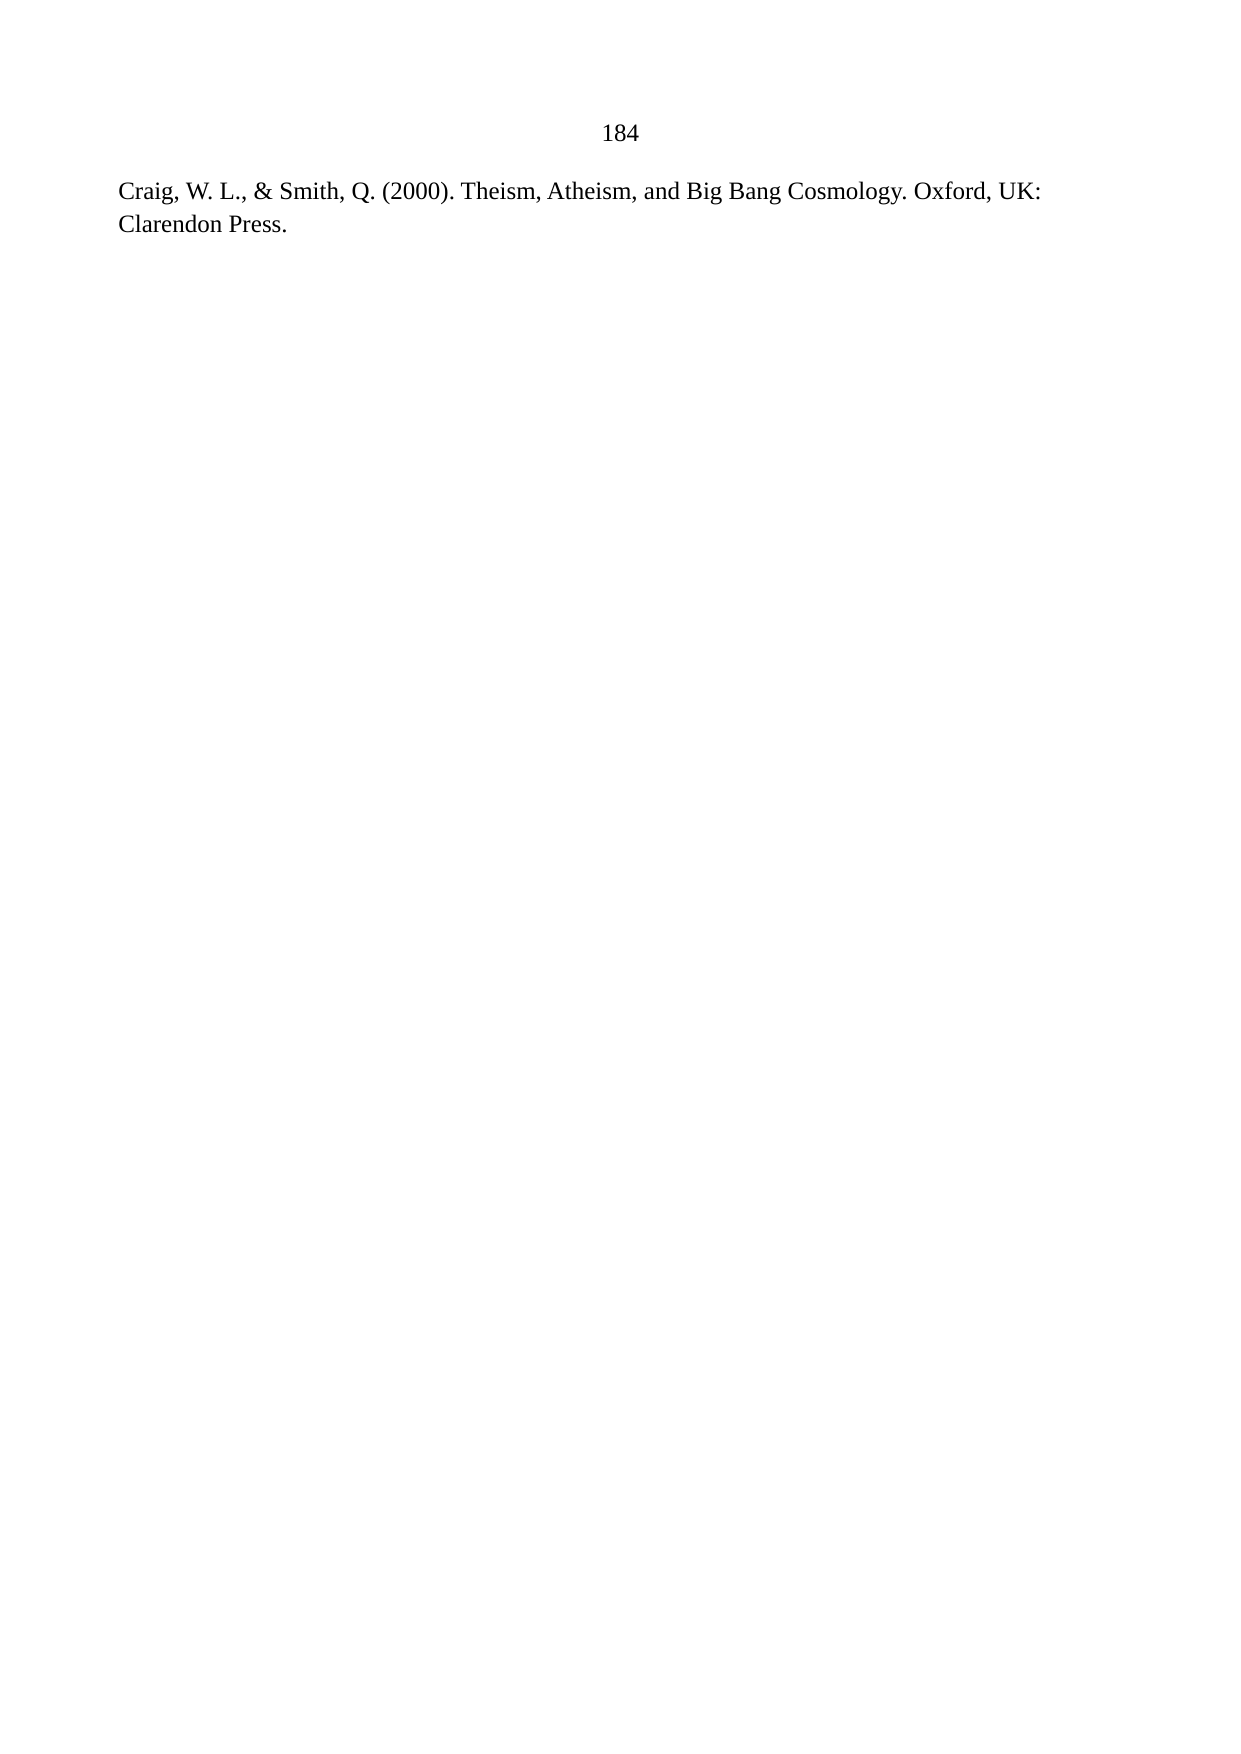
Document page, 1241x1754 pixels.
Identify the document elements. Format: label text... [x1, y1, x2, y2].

text Craig, W. L., & Smith, Q. (2000). Theism, Atheism, and Big Bang Cosmology. Oxford, UK: Clarendon Press. [118, 176, 1122, 238]
